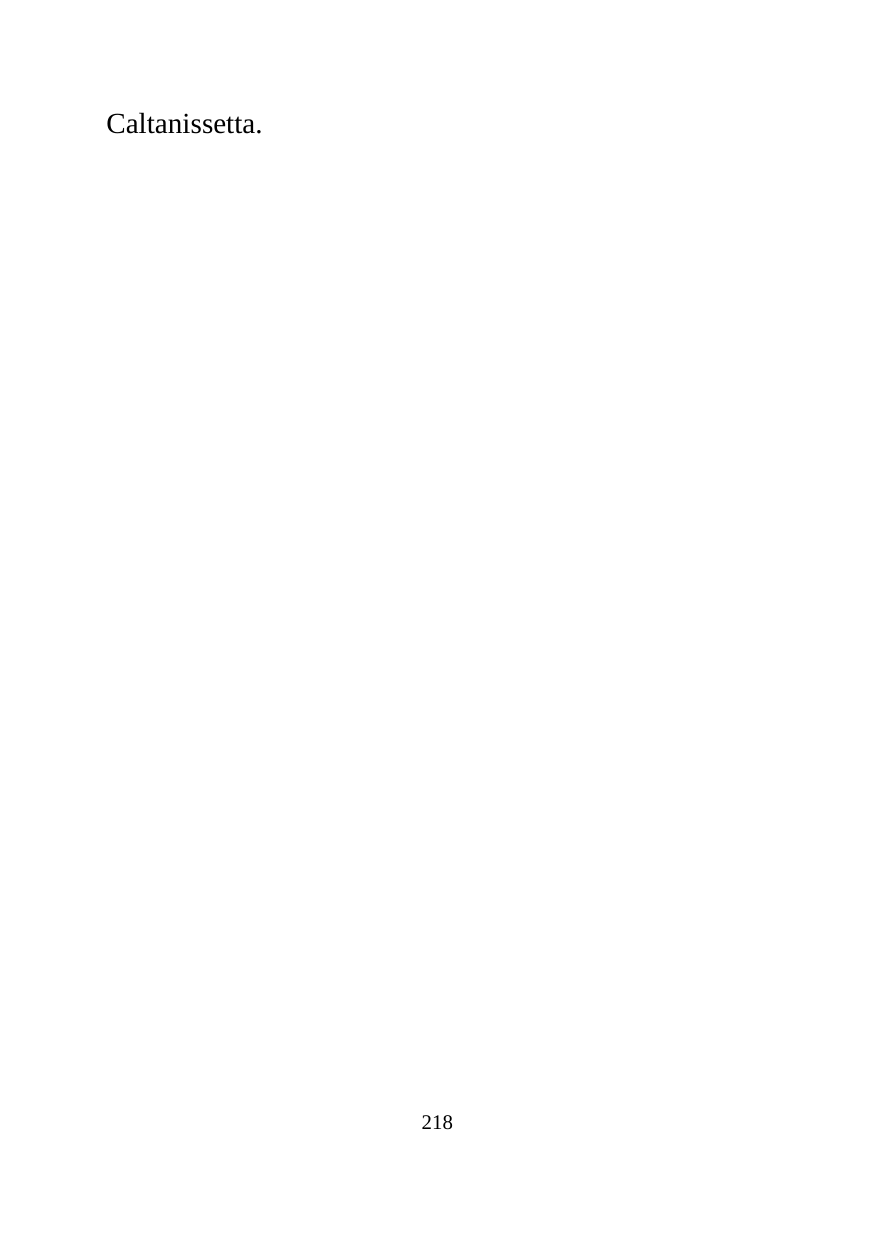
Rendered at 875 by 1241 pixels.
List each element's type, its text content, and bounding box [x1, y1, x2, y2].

text Caltanissetta. [106, 106, 768, 140]
